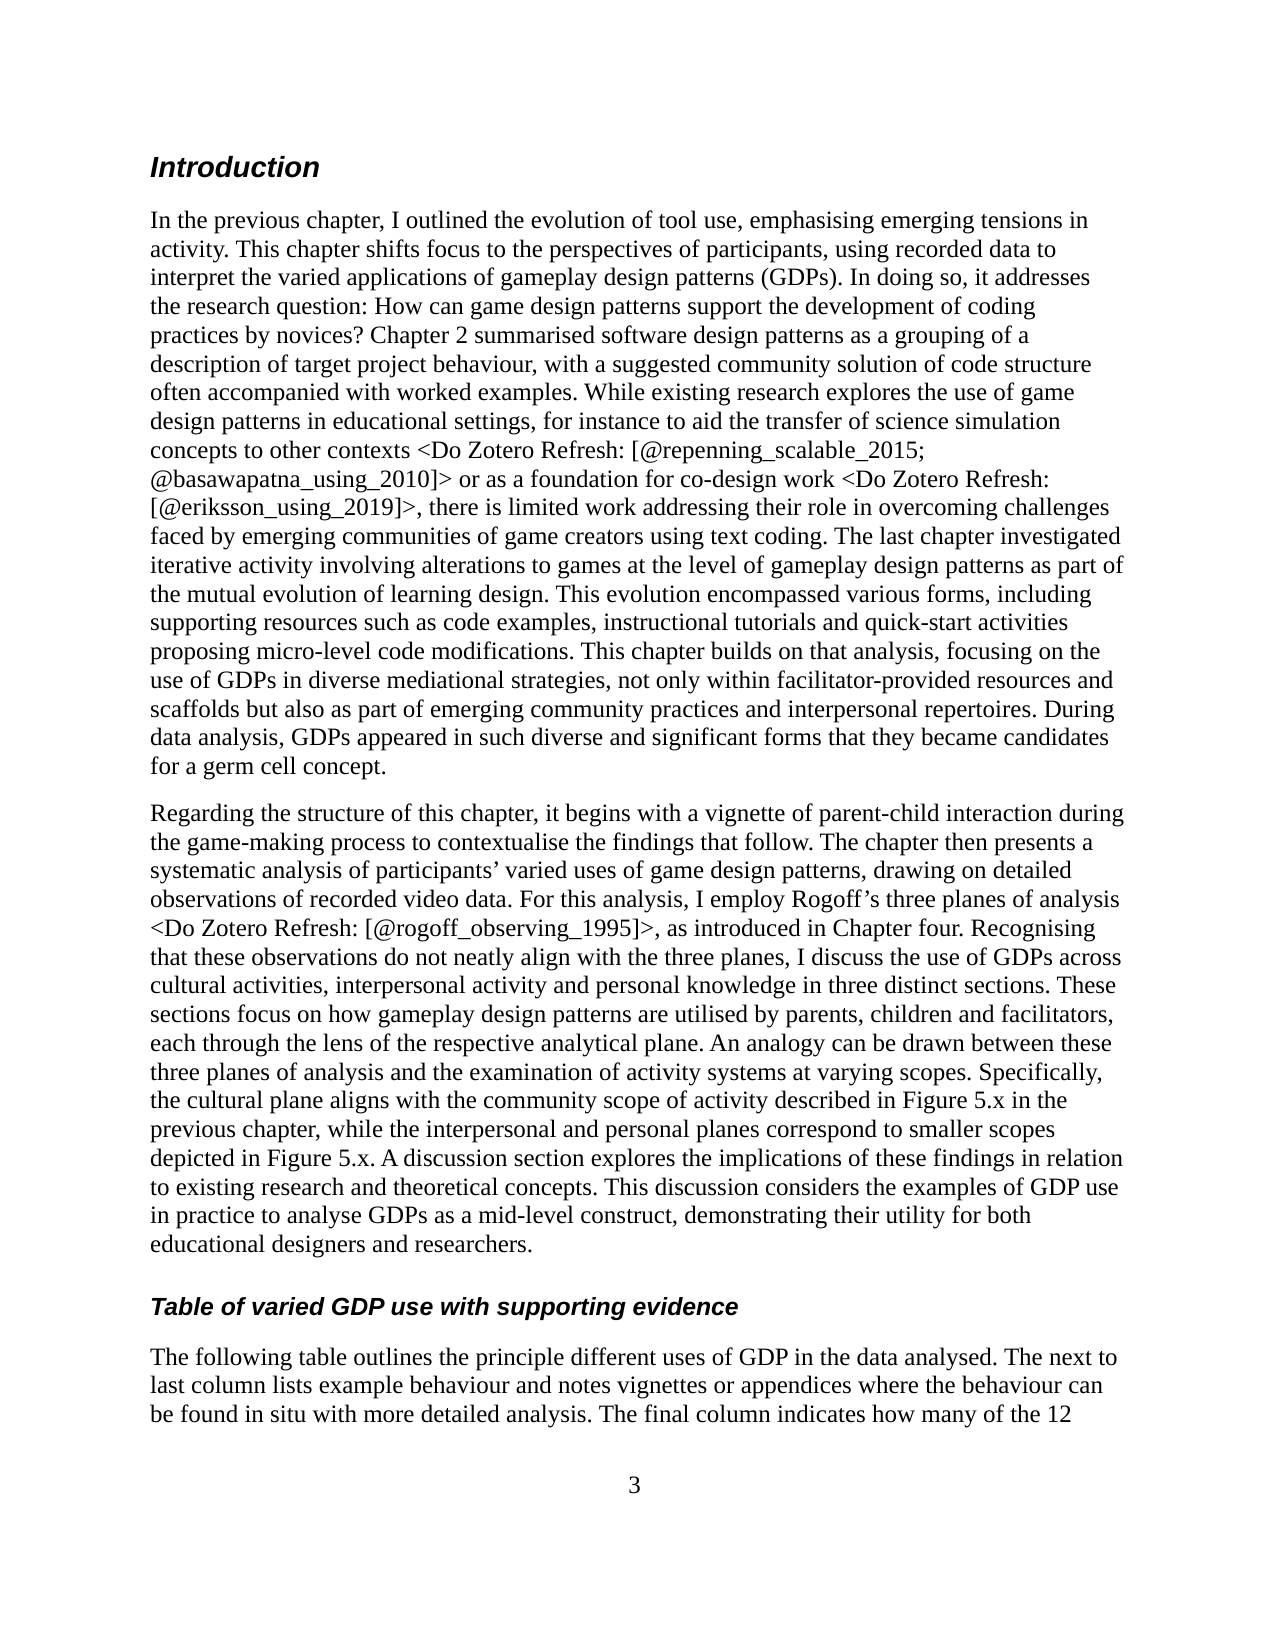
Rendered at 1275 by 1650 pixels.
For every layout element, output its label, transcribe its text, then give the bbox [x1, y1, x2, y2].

subtitle Introduction [150, 150, 1125, 183]
text The following table outlines the principle different uses of GDP in the data analysed. The next to last column lists example behaviour and notes vignettes or appendices where the behaviour can be found in situ with more detailed analysis. The final column indicates how many of the 12 [150, 1342, 1125, 1428]
subtitle Table of varied GDP use with supporting evidence [150, 1292, 1125, 1320]
text Regarding the structure of this chapter, it begins with a vignette of parent-child interaction during the game-making process to contextualise the findings that follow. The chapter then presents a systematic analysis of participants’ varied uses of game design patterns, drawing on detailed observations of recorded video data. For this analysis, I employ Rogoff’s three planes of analysis <Do Zotero Refresh: [@rogoff_observing_1995]>, as introduced in Chapter four. Recognising that these observations do not neatly align with the three planes, I discuss the use of GDPs across cultural activities, interpersonal activity and personal knowledge in three distinct sections. These sections focus on how gameplay design patterns are utilised by parents, children and facilitators, each through the lens of the respective analytical plane. An analogy can be drawn between these three planes of analysis and the examination of activity systems at varying scopes. Specifically, the cultural plane aligns with the community scope of activity described in Figure 5.x in the previous chapter, while the interpersonal and personal planes correspond to smaller scopes depicted in Figure 5.x. A discussion section explores the implications of these findings in relation to existing research and theoretical concepts. This discussion considers the examples of GDP use in practice to analyse GDPs as a mid-level construct, demonstrating their utility for both educational designers and researchers. [150, 798, 1125, 1258]
text In the previous chapter, I outlined the evolution of tool use, emphasising emerging tensions in activity. This chapter shifts focus to the perspectives of participants, using recorded data to interpret the varied applications of gameplay design patterns (GDPs). In doing so, it addresses the research question: How can game design patterns support the development of coding practices by novices? Chapter 2 summarised software design patterns as a grouping of a description of target project behaviour, with a suggested community solution of code structure often accompanied with worked examples. While existing research explores the use of game design patterns in educational settings, for instance to aid the transfer of science simulation concepts to other contexts <Do Zotero Refresh: [@repenning_scalable_2015; @basawapatna_using_2010]> or as a foundation for co-design work <Do Zotero Refresh: [@eriksson_using_2019]>, there is limited work addressing their role in overcoming challenges faced by emerging communities of game creators using text coding. The last chapter investigated iterative activity involving alterations to games at the level of gameplay design patterns as part of the mutual evolution of learning design. This evolution encompassed various forms, including supporting resources such as code examples, instructional tutorials and quick-start activities proposing micro-level code modifications. This chapter builds on that analysis, focusing on the use of GDPs in diverse mediational strategies, not only within facilitator-provided resources and scaffolds but also as part of emerging community practices and interpersonal repertoires. During data analysis, GDPs appeared in such diverse and significant forms that they became candidates for a germ cell concept. [150, 205, 1125, 780]
